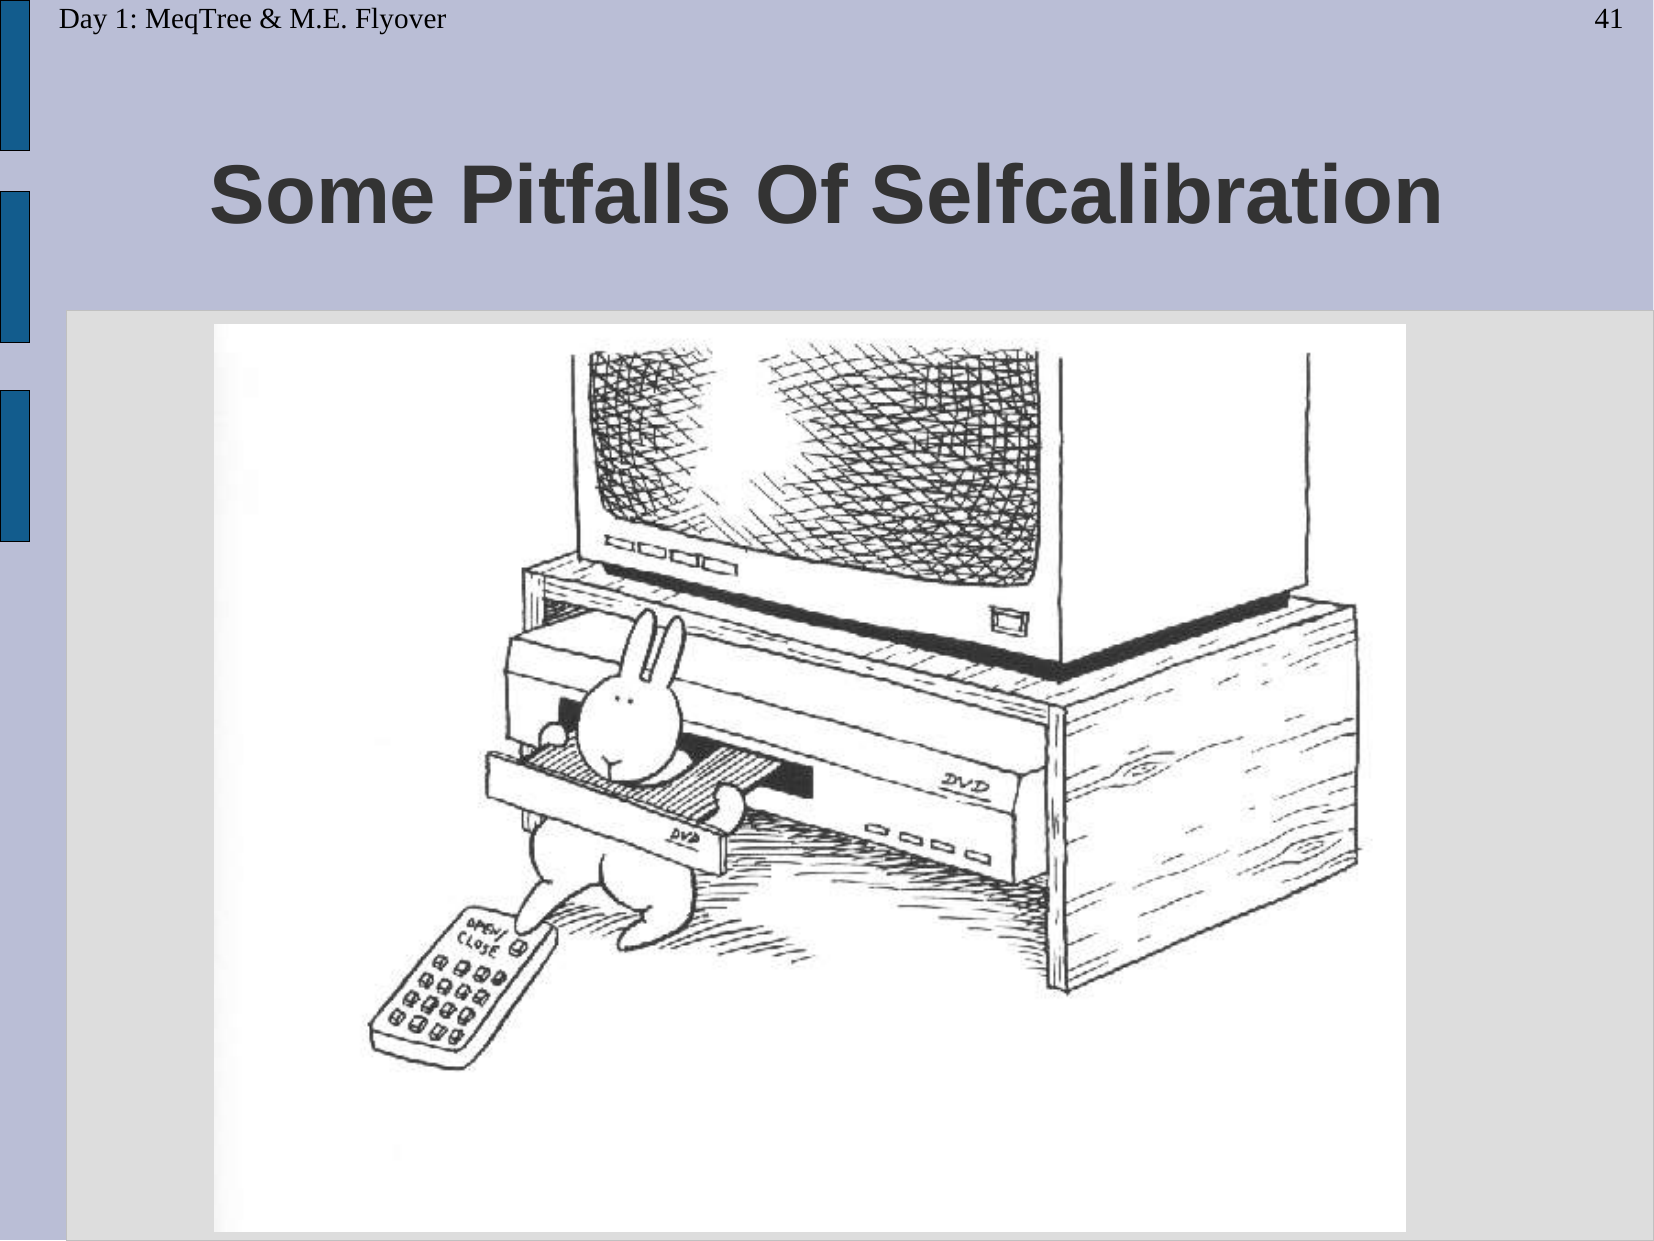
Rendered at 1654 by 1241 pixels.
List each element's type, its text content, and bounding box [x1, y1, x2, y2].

title Some Pitfalls Of Selfcalibration [121, 91, 1534, 299]
picture [214, 324, 1406, 1232]
